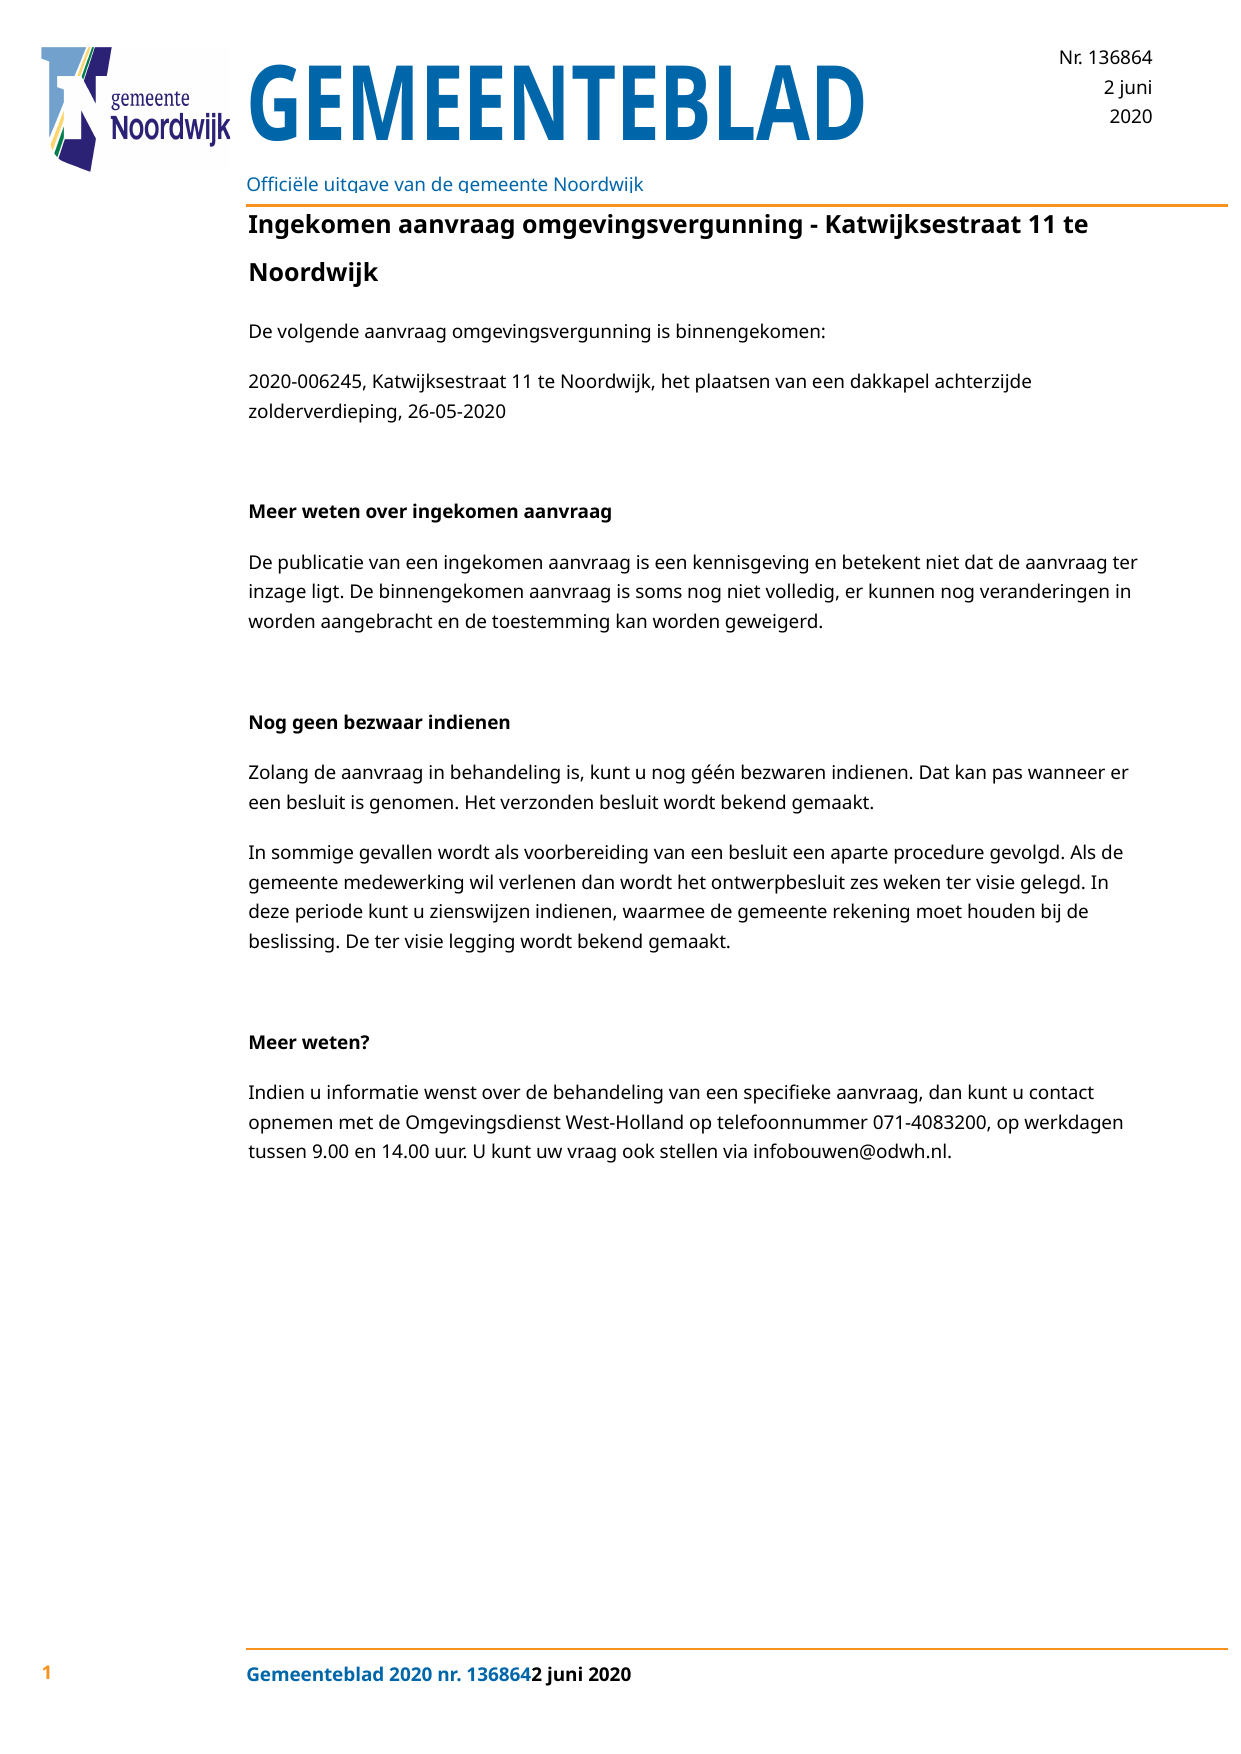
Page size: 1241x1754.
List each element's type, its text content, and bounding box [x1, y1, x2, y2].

text De volgende aanvraag omgevingsvergunning is binnengekomen: [248, 318, 1152, 344]
text Ingekomen aanvraag omgevingsvergunning - Katwijksestraat 11 te Noordwijk [248, 207, 1152, 288]
text In sommige gevallen wordt als voorbereiding van een besluit een aparte procedure gevolgd. Als de gemeente medewerking wil verlenen dan wordt het ontwerpbesluit zes weken ter visie gelegd. In deze periode kunt u zienswijzen indienen, waarmee de gemeente rekening moet houden bij de beslissing. De ter visie legging wordt bekend gemaakt. [248, 839, 1152, 954]
text Meer weten over ingekomen aanvraag [248, 499, 1152, 524]
text 2020-006245, Katwijksestraat 11 te Noordwijk, het plaatsen van een dakkapel achterzijde zolderverdieping, 26-05-2020 [248, 368, 1152, 424]
text De publicatie van een ingekomen aanvraag is een kennisgeving en betekent niet dat de aanvraag ter inzage ligt. De binnengekomen aanvraag is soms nog niet volledig, er kunnen nog veranderingen in worden aangebracht en de toestemming kan worden geweigerd. [248, 549, 1152, 634]
text Meer weten? [248, 1029, 1152, 1055]
text Zolang de aanvraag in behandeling is, kunt u nog géén bezwaren indienen. Dat kan pas wanneer er een besluit is genomen. Het verzonden besluit wordt bekend gemaakt. [248, 759, 1152, 815]
text Nog geen bezwaar indienen [248, 709, 1152, 735]
text Indien u informatie wenst over de behandeling van een specifieke aanvraag, dan kunt u contact opnemen met de Omgevingsdienst West-Holland op telefoonnummer 071-4083200, op werkdagen tussen 9.00 en 14.00 uur. U kunt uw vraag ook stellen via infobouwen@odwh.nl. [248, 1079, 1152, 1164]
picture [41, 47, 231, 172]
